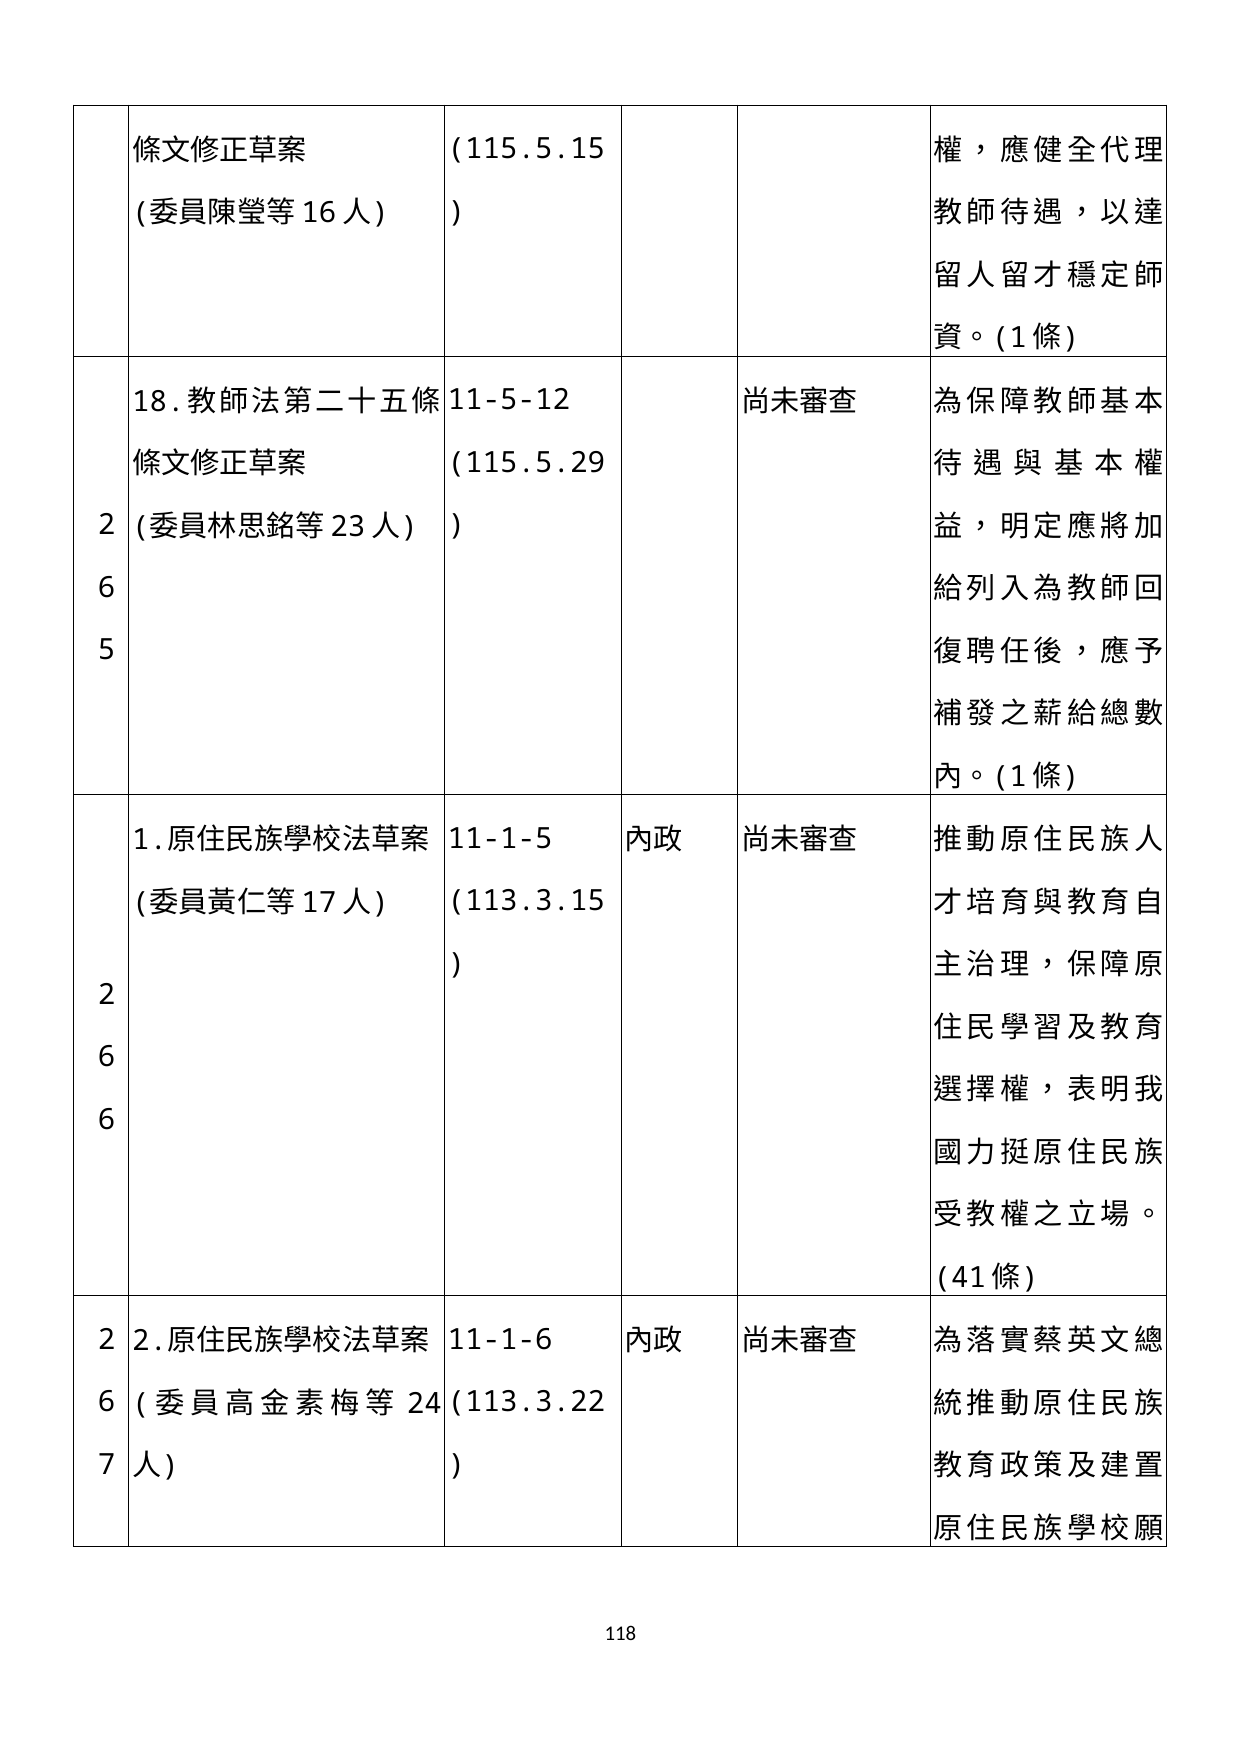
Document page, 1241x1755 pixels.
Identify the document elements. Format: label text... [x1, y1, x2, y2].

table_cell 內政 [622, 795, 737, 1295]
table_cell 18.教師法第二十五條條文修正草案 (委員林思銘等23人) [129, 357, 444, 794]
table_cell 內政 [622, 1296, 737, 1546]
table_cell [622, 106, 737, 356]
table_cell 為保障教師基本待遇與基本權益，明定應將加給列入為教師回復聘任後，應予補發之薪給總數內。(1條) [931, 357, 1166, 794]
table_cell [622, 357, 737, 794]
table_cell 11-5-12 (115.5.29) [445, 357, 621, 794]
table_cell 尚未審查 [738, 357, 930, 794]
table_cell 2.原住民族學校法草案 (委員高金素梅等24人) [129, 1296, 444, 1546]
table_cell 權，應健全代理教師待遇，以達留人留才穩定師資。(1條) [931, 106, 1166, 356]
table_cell [74, 795, 128, 1295]
table_cell 尚未審查 [738, 1296, 930, 1546]
table_cell [74, 106, 128, 356]
table_cell 11-1-6 (113.3.22) [445, 1296, 621, 1546]
table_cell 尚未審查 [738, 795, 930, 1295]
table_cell 為落實蔡英文總統推動原住民族教育政策及建置原住民族學校願 [931, 1296, 1166, 1546]
table_cell [74, 1296, 128, 1546]
table_cell 11-1-5 (113.3.15) [445, 795, 621, 1295]
table_cell [74, 357, 128, 794]
table_cell 1.原住民族學校法草案 (委員黃仁等17人) [129, 795, 444, 1295]
table_cell 條文修正草案 (委員陳瑩等16人) [129, 106, 444, 356]
table_cell (115.5.15) [445, 106, 621, 356]
table_cell [738, 106, 930, 356]
table_cell 推動原住民族人才培育與教育自主治理，保障原住民學習及教育選擇權，表明我國力挺原住民族受教權之立場。(41條) [931, 795, 1166, 1295]
